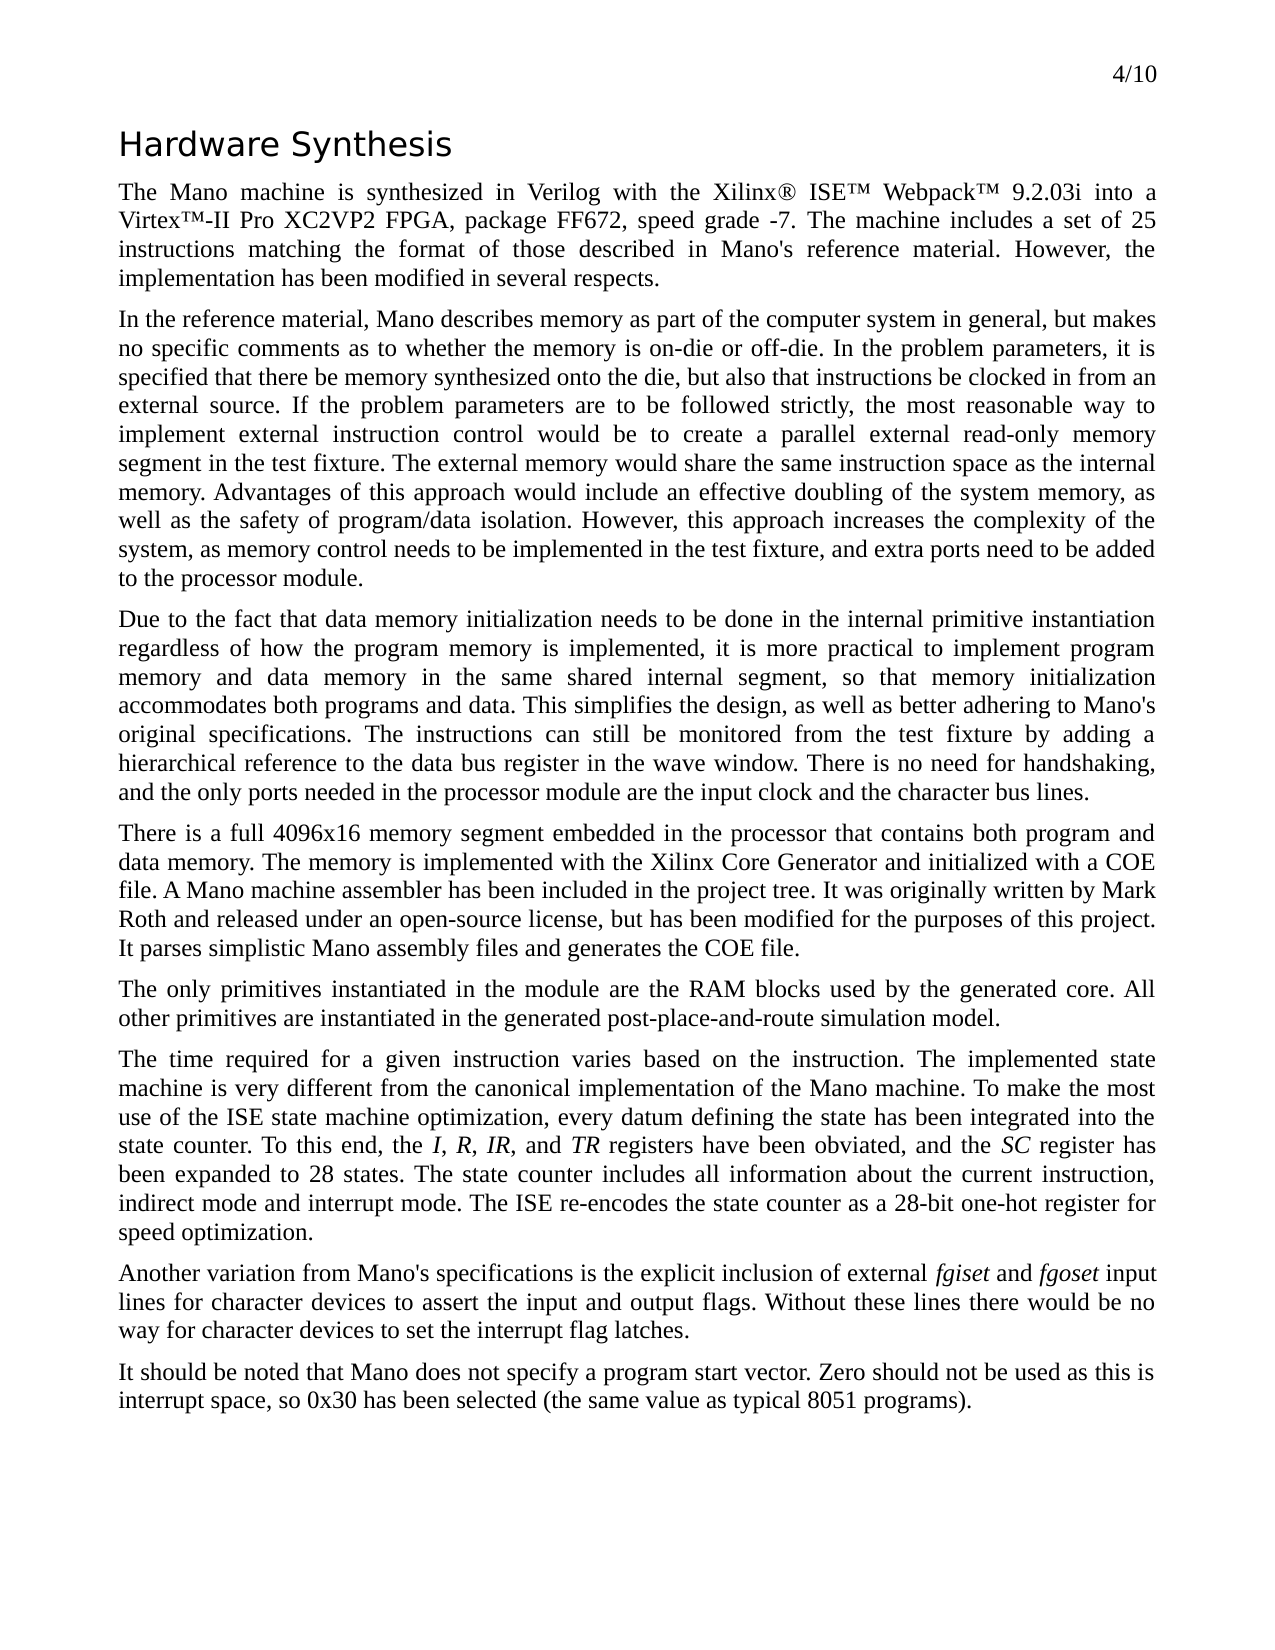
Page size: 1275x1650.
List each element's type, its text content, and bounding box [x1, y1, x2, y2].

text In the reference material, Mano describes memory as part of the computer system in general, but makes no specific comments as to whether the memory is on-die or off-die. In the problem parameters, it is specified that there be memory synthesized onto the die, but also that instructions be clocked in from an external source. If the problem parameters are to be followed strictly, the most reasonable way to implement external instruction control would be to create a parallel external read-only memory segment in the test fixture. The external memory would share the same instruction space as the internal memory. Advantages of this approach would include an effective doubling of the system memory, as well as the safety of program/data isolation. However, this approach increases the complexity of the system, as memory control needs to be implemented in the test fixture, and extra ports need to be added to the processor module. [118, 304, 1157, 592]
text Another variation from Mano's specifications is the explicit inclusion of external fgiset and fgoset input lines for character devices to assert the input and output flags. Without these lines there would be no way for character devices to set the interrupt flag latches. [118, 1258, 1157, 1344]
text The Mano machine is synthesized in Verilog with the Xilinx® ISE™ Webpack™ 9.2.03i into a Virtex™-II Pro XC2VP2 FPGA, package FF672, speed grade -7. The machine includes a set of 25 instructions matching the format of those described in Mano's reference material. However, the implementation has been modified in several respects. [118, 177, 1157, 292]
text Due to the fact that data memory initialization needs to be done in the internal primitive instantiation regardless of how the program memory is implemented, it is more practical to implement program memory and data memory in the same shared internal segment, so that memory initialization accommodates both programs and data. This simplifies the design, as well as better adhering to Mano's original specifications. The instructions can still be monitored from the test fixture by adding a hierarchical reference to the data bus register in the wave window. There is no need for handshaking, and the only ports needed in the processor module are the input clock and the character bus lines. [118, 604, 1157, 806]
text The time required for a given instruction varies based on the instruction. The implemented state machine is very different from the canonical implementation of the Mano machine. To make the most use of the ISE state machine optimization, every datum defining the state has been integrated into the state counter. To this end, the I, R, IR, and TR registers have been obviated, and the SC register has been expanded to 28 states. The state counter includes all information about the current instruction, indirect mode and interrupt mode. The ISE re-encodes the state counter as a 28-bit one-hot register for speed optimization. [118, 1044, 1157, 1246]
text The only primitives instantiated in the module are the RAM blocks used by the generated core. All other primitives are instantiated in the generated post-place-and-route simulation model. [118, 974, 1157, 1032]
text It should be noted that Mano does not specify a program start vector. Zero should not be used as this is interrupt space, so 0x30 has been selected (the same value as typical 8051 programs). [118, 1357, 1157, 1414]
text There is a full 4096x16 memory segment embedded in the processor that contains both program and data memory. The memory is implemented with the Xilinx Core Generator and initialized with a COE file. A Mano machine assembler has been included in the project tree. It was originally written by Mark Roth and released under an open-source license, but has been modified for the purposes of this project. It parses simplistic Mano assembly files and generates the COE file. [118, 818, 1157, 962]
subtitle Hardware Synthesis [118, 125, 1157, 164]
